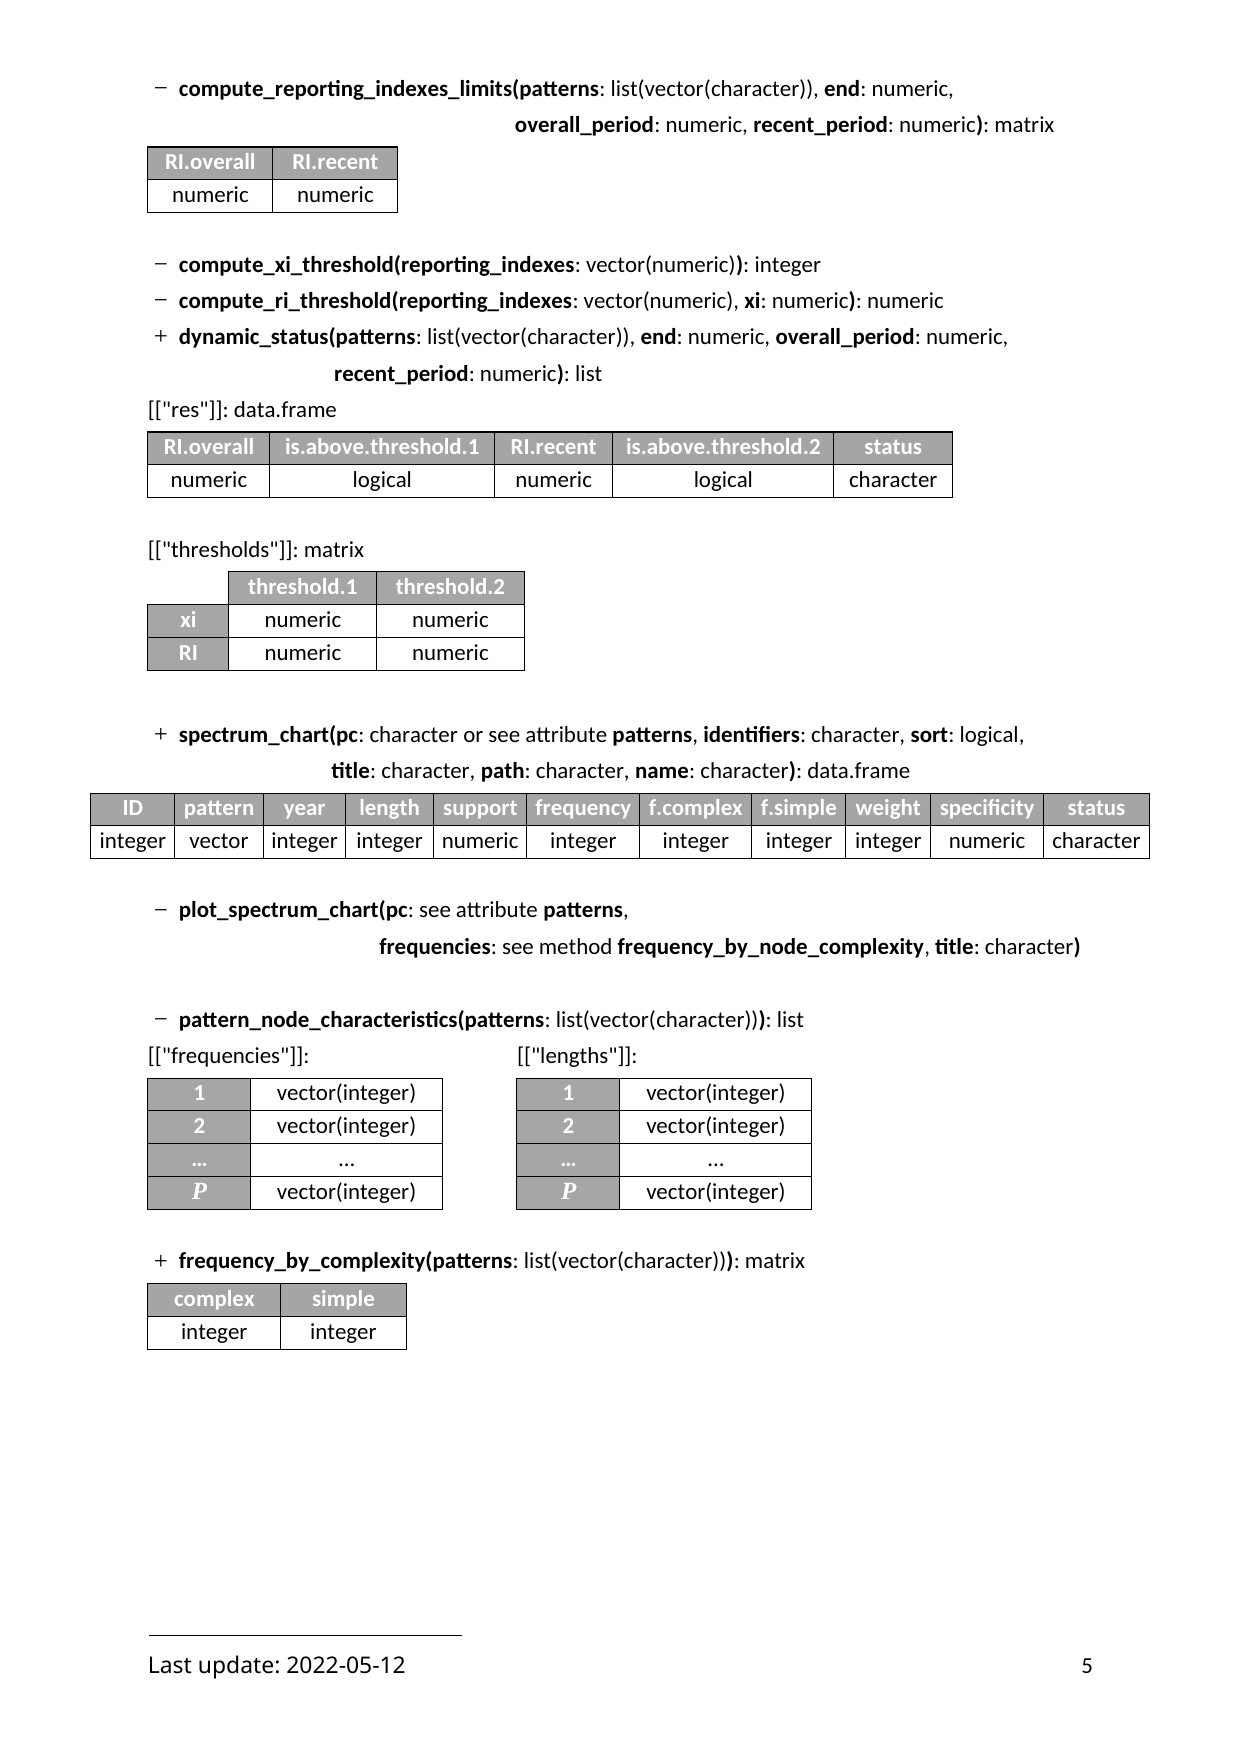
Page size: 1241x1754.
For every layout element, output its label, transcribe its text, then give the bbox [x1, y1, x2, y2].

text [["res"]]: data.frame [148, 395, 1093, 423]
table_cell RI [148, 638, 228, 670]
text spectrum_chart(pc: character or see attribute patterns, identifiers: character, sort: logical, [148, 720, 1093, 748]
text [["lengths"]]: [517, 1041, 1093, 1069]
table_cell … [251, 1144, 442, 1176]
table_cell numeric [931, 826, 1043, 858]
table_header RI.recent [495, 433, 612, 464]
table_header status [834, 433, 952, 464]
table_header threshold.1 [229, 572, 376, 604]
table_cell integer [346, 826, 433, 858]
table_cell logical [613, 465, 833, 497]
table_cell vector(integer) [620, 1177, 811, 1209]
table_header vector(integer) [620, 1079, 811, 1110]
table_header frequency [527, 794, 639, 825]
text compute_xi_threshold(reporting_indexes: vector(numeric)): integer [148, 250, 1093, 278]
table_cell vector(integer) [620, 1111, 811, 1143]
text frequency_by_complexity(patterns: list(vector(character))): matrix [148, 1246, 1093, 1274]
table_header is.above.threshold.1 [270, 433, 494, 464]
text overall_period: numeric, recent_period: numeric): matrix [369, 110, 1093, 138]
table_cell numeric [229, 638, 376, 670]
table_header 1 [148, 1079, 250, 1110]
table_cell [517, 1177, 619, 1209]
table_cell integer [148, 1317, 280, 1349]
table_header threshold.2 [377, 572, 524, 604]
text plot_spectrum_chart(pc: see attribute patterns, [148, 896, 1093, 924]
table_header status [1044, 794, 1149, 825]
table_cell 2 [148, 1111, 250, 1143]
table_header RI.overall [148, 433, 269, 464]
table_cell numeric [434, 826, 526, 858]
table_header RI.recent [273, 148, 397, 179]
text dynamic_status(patterns: list(vector(character)), end: numeric, overall_period: numeric, [148, 322, 1093, 350]
table_cell integer [91, 826, 174, 858]
table_header 1 [517, 1079, 619, 1110]
table_header year [264, 794, 345, 825]
table_cell integer [846, 826, 930, 858]
table_cell [148, 1177, 250, 1209]
table_cell integer [640, 826, 751, 858]
table_cell … [620, 1144, 811, 1176]
table_cell vector(integer) [251, 1177, 442, 1209]
table_cell integer [527, 826, 639, 858]
table_cell xi [148, 605, 228, 637]
table_header f.simple [752, 794, 845, 825]
table_cell logical [270, 465, 494, 497]
table_cell 2 [517, 1111, 619, 1143]
table_cell integer [752, 826, 845, 858]
table_cell character [1044, 826, 1149, 858]
text compute_reporting_indexes_limits(patterns: list(vector(character)), end: numeric, [148, 74, 1093, 102]
table_cell numeric [495, 465, 612, 497]
table_header simple [281, 1284, 406, 1316]
table_header is.above.threshold.2 [613, 433, 833, 464]
table_header f.complex [640, 794, 751, 825]
table_cell numeric [229, 605, 376, 637]
table_cell integer [281, 1317, 406, 1349]
table_header length [346, 794, 433, 825]
table_header complex [148, 1284, 280, 1316]
table_header vector(integer) [251, 1079, 442, 1110]
table_cell character [834, 465, 952, 497]
table_header [148, 571, 228, 604]
table_cell numeric [148, 180, 272, 212]
table_cell integer [264, 826, 345, 858]
table_header specificity [931, 794, 1043, 825]
table_cell numeric [273, 180, 397, 212]
table_header weight [846, 794, 930, 825]
table_cell vector [175, 826, 263, 858]
table_cell … [148, 1144, 250, 1176]
text [["frequencies"]]: [148, 1041, 443, 1069]
table_cell … [517, 1144, 619, 1176]
table_cell vector(integer) [251, 1111, 442, 1143]
table_header ID [91, 794, 174, 825]
text frequencies: see method frequency_by_node_complexity, title: character) [295, 932, 1093, 960]
text title: character, path: character, name: character): data.frame [221, 756, 1093, 784]
table_cell numeric [377, 605, 524, 637]
text pattern_node_characteristics(patterns: list(vector(character))): list [148, 1005, 1093, 1033]
text recent_period: numeric): list [148, 359, 1093, 387]
table_header RI.overall [148, 148, 272, 179]
table_header support [434, 794, 526, 825]
table_cell numeric [148, 465, 269, 497]
text [["thresholds"]]: matrix [148, 535, 1093, 563]
table_cell numeric [377, 638, 524, 670]
table_header pattern [175, 794, 263, 825]
text compute_ri_threshold(reporting_indexes: vector(numeric), xi: numeric): numeric [148, 286, 1093, 314]
